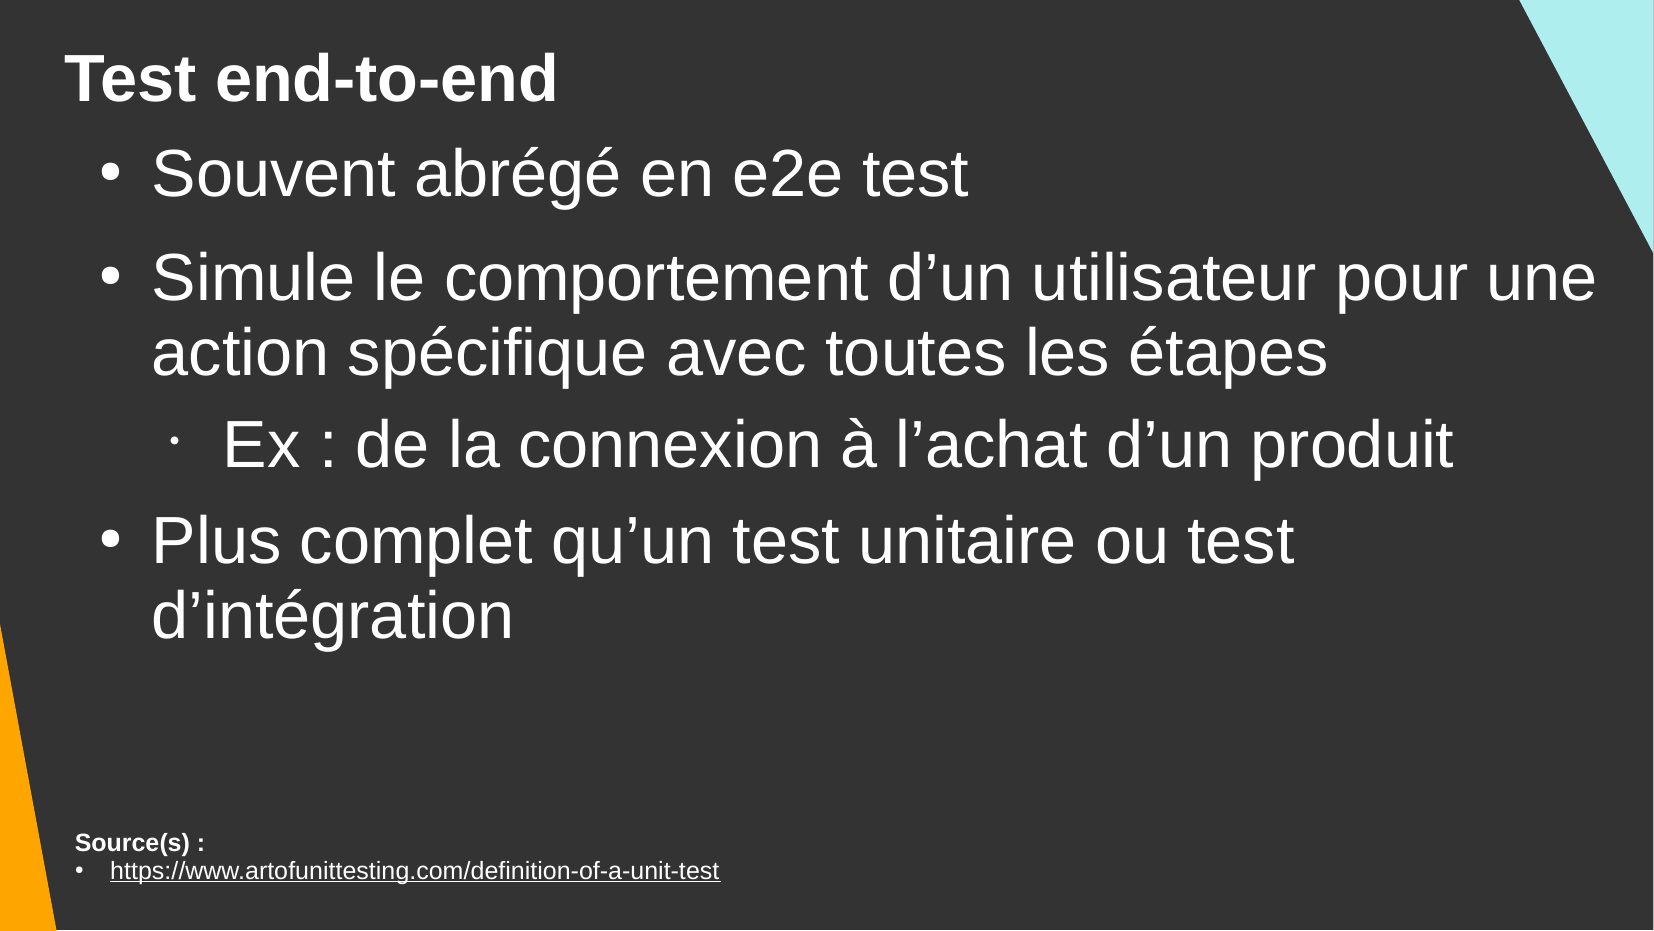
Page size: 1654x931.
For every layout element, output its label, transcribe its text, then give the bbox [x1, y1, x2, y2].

text_box [0, 624, 57, 931]
list Souvent abrégé en e2e test Simule le comportement d’un utilisateur pour une action spécifique avec toutes les étapes Ex : de la connexion à l’achat d’un produit Plus complet qu’un test unitaire ou test d’intégration [80, 135, 1620, 745]
text_box Source(s) : https://www.artofunittesting.com/definition-of-a-unit-test [60, 821, 1546, 906]
text_box [1519, 0, 1654, 255]
title Test end-to-end [64, 40, 1075, 116]
